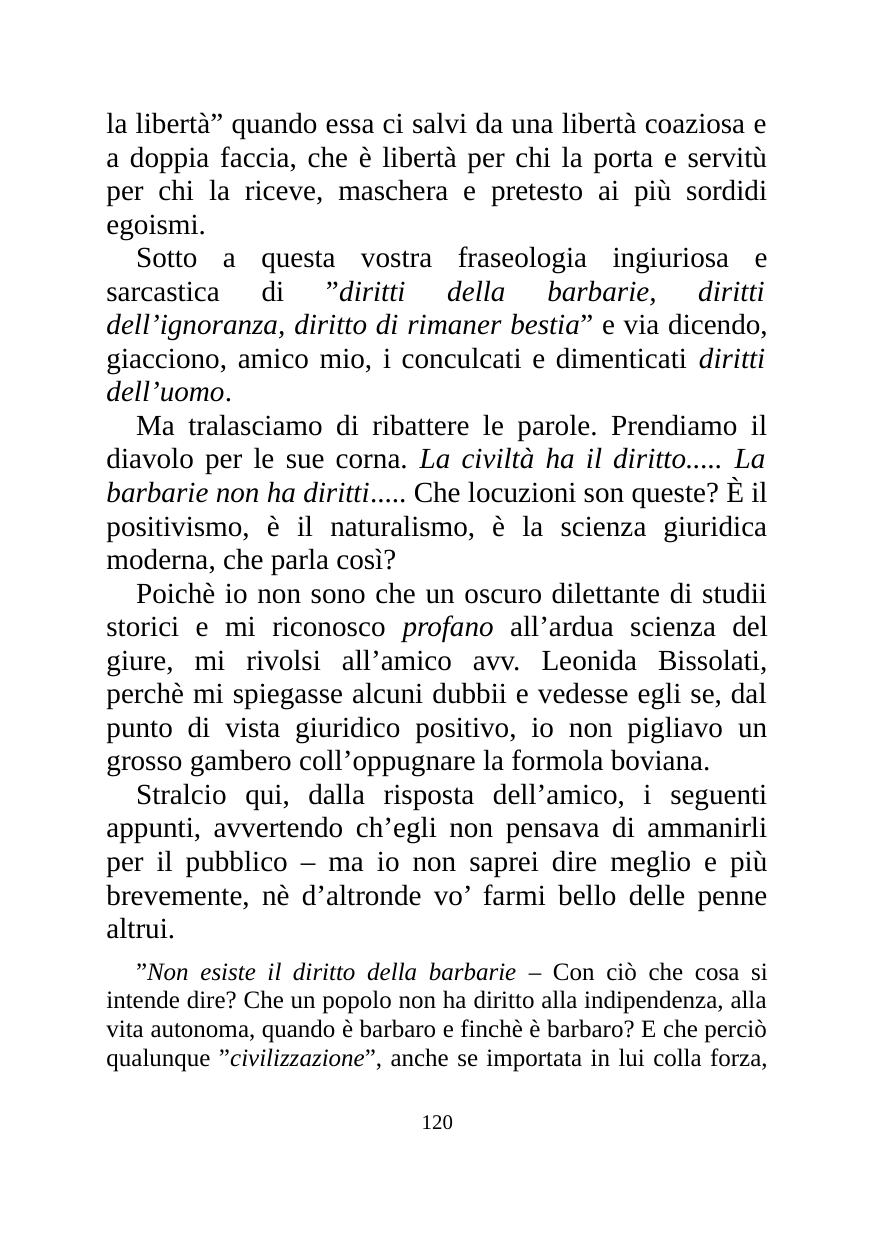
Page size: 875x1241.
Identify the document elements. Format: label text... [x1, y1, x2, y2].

text Stralcio qui, dalla risposta dell’amico, i seguenti appunti, avvertendo ch’egli non pensava di ammanirli per il pubblico – ma io non saprei dire meglio e più brevemente, nè d’altronde vo’ farmi bello delle penne altrui. [106, 777, 768, 945]
text Sotto a questa vostra fraseologia ingiuriosa e sarcastica di ”diritti della barbarie, diritti dell’ignoranza, diritto di rimaner bestia” e via dicendo, giacciono, amico mio, i conculcati e dimenticati diritti dell’uomo. [106, 240, 768, 408]
text la libertà” quando essa ci salvi da una libertà coaziosa e a doppia faccia, che è libertà per chi la porta e servitù per chi la riceve, maschera e pretesto ai più sordidi egoismi. [106, 106, 768, 240]
text Poichè io non sono che un oscuro dilettante di studii storici e mi riconosco profano all’ardua scienza del giure, mi rivolsi all’amico avv. Leonida Bissolati, perchè mi spiegasse alcuni dubbii e vedesse egli se, dal punto di vista giuridico positivo, io non pigliavo un grosso gambero coll’oppugnare la formola boviana. [106, 576, 768, 777]
text ”Non esiste il diritto della barbarie – Con ciò che cosa si intende dire? Che un popolo non ha diritto alla indipendenza, alla vita autonoma, quando è barbaro e finchè è barbaro? E che perciò qualunque ”civilizzazione”, anche se importata in lui colla forza, [106, 957, 768, 1072]
text Ma tralasciamo di ribattere le parole. Prendiamo il diavolo per le sue corna. La civiltà ha il diritto..... La barbarie non ha diritti..... Che locuzioni son queste? È il positivismo, è il naturalismo, è la scienza giuridica moderna, che parla così? [106, 408, 768, 576]
